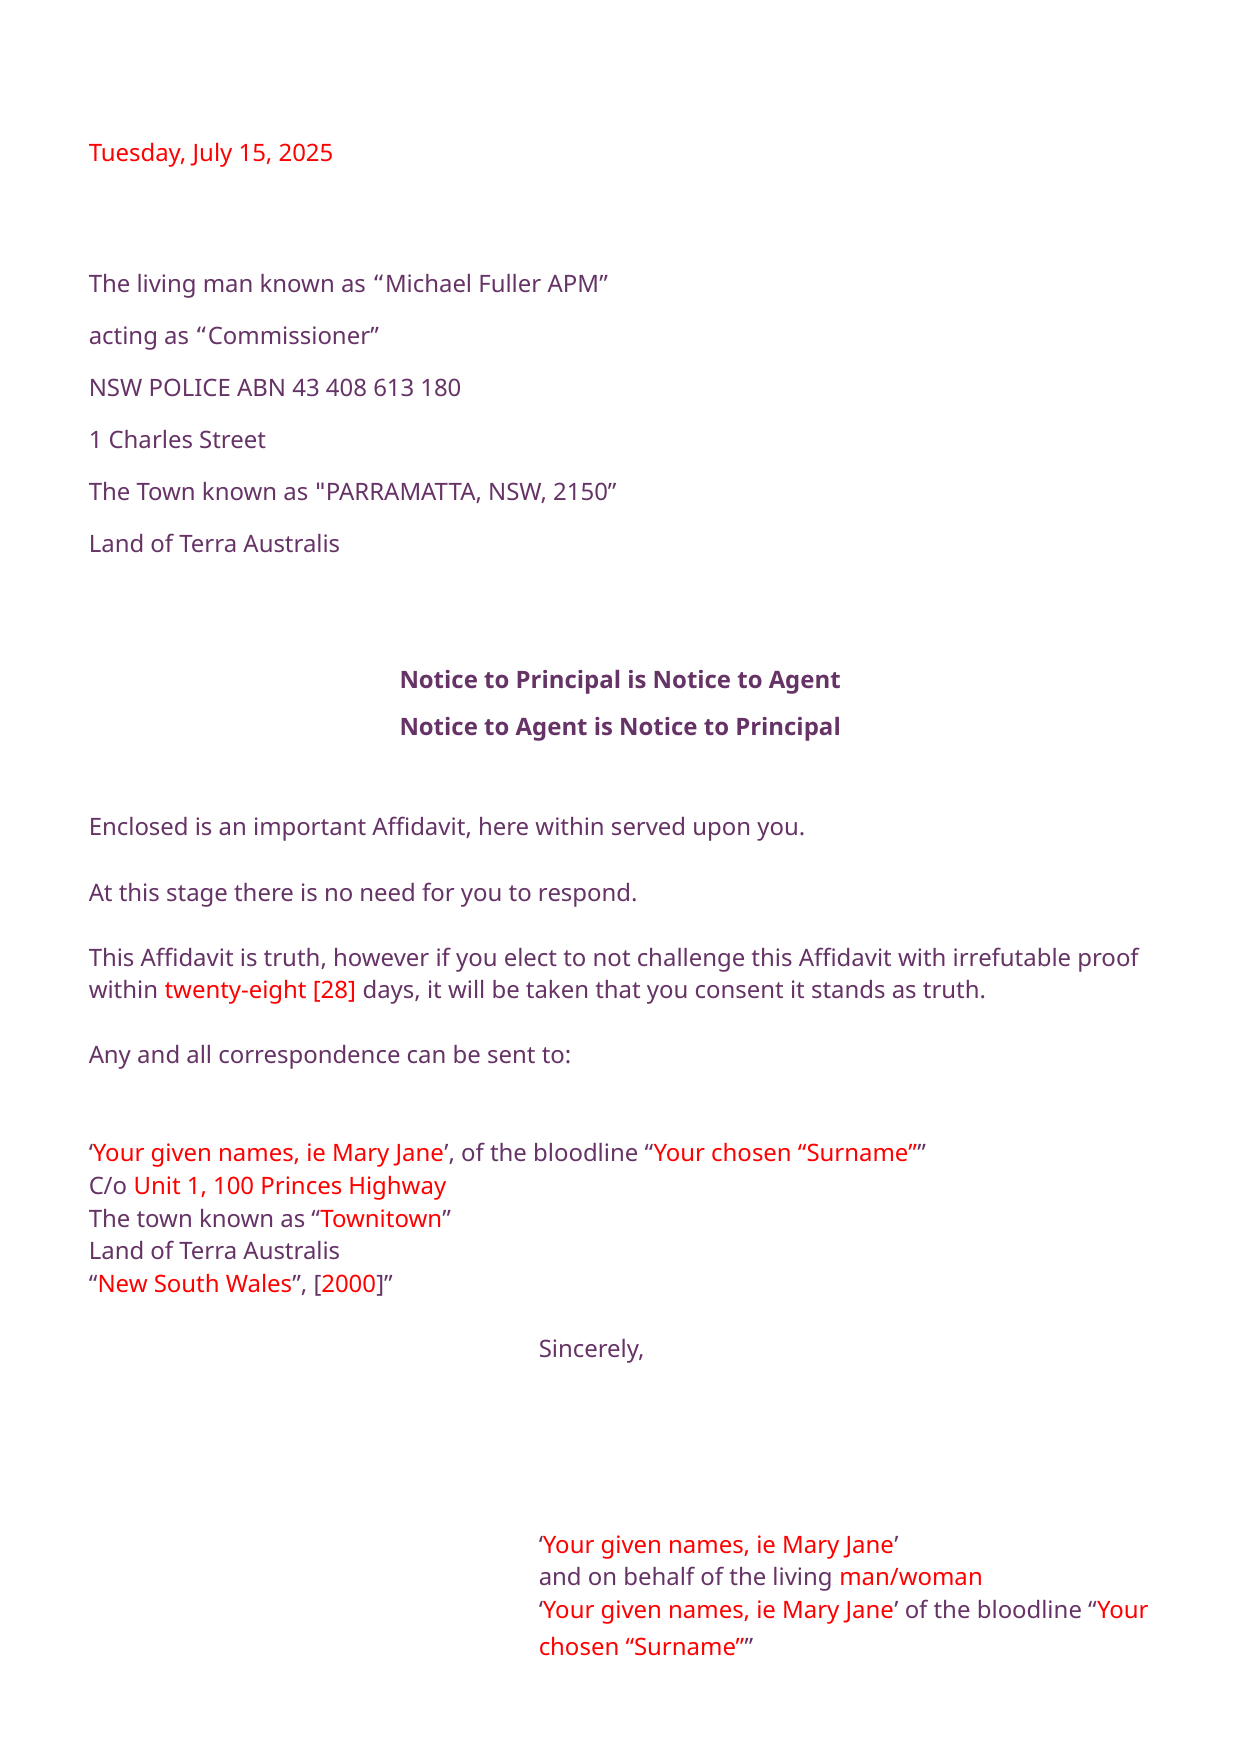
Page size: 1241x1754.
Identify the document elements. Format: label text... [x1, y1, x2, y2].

text and on behalf of the living man/woman [538, 1560, 1152, 1593]
text ‘Your given names, ie Mary Jane’, of the bloodline “Your chosen “Surname”” [88, 1136, 1152, 1169]
text Notice to Principal is Notice to Agent [88, 663, 1152, 696]
text acting as “Commissioner” [88, 318, 1152, 351]
text The living man known as “Michael Fuller APM” [88, 267, 1152, 299]
text At this stage there is no need for you to respond. [88, 875, 1152, 908]
text Enclosed is an important Affidavit, here within served upon you. [88, 810, 1152, 843]
text ‘Your given names, ie Mary Jane’ [538, 1527, 1152, 1560]
text “New South Wales”, [2000]” [88, 1267, 1152, 1299]
text The Town known as "PARRAMATTA, NSW, 2150” [88, 474, 1152, 507]
text Land of Terra Australis [88, 1234, 1152, 1267]
text NSW POLICE ABN 43 408 613 180 [88, 371, 1152, 403]
text Tuesday, July 15, 2025 [88, 136, 1152, 169]
text This Affidavit is truth, however if you elect to not challenge this Affidavit with irrefutable proof within twenty-eight [28] days, it will be taken that you consent it stands as truth. [88, 941, 1152, 1006]
text Land of Terra Australis [88, 526, 1152, 559]
text Notice to Agent is Notice to Principal [88, 710, 1152, 743]
text The town known as “Townitown” [88, 1201, 1152, 1234]
text 1 Charles Street [88, 422, 1152, 455]
text C/o Unit 1, 100 Princes Highway [88, 1169, 1152, 1201]
text Sincerely, [538, 1332, 1152, 1364]
text Any and all correspondence can be sent to: [88, 1038, 1152, 1071]
text ‘Your given names, ie Mary Jane’ of the bloodline “Your chosen “Surname”” [538, 1593, 1152, 1663]
